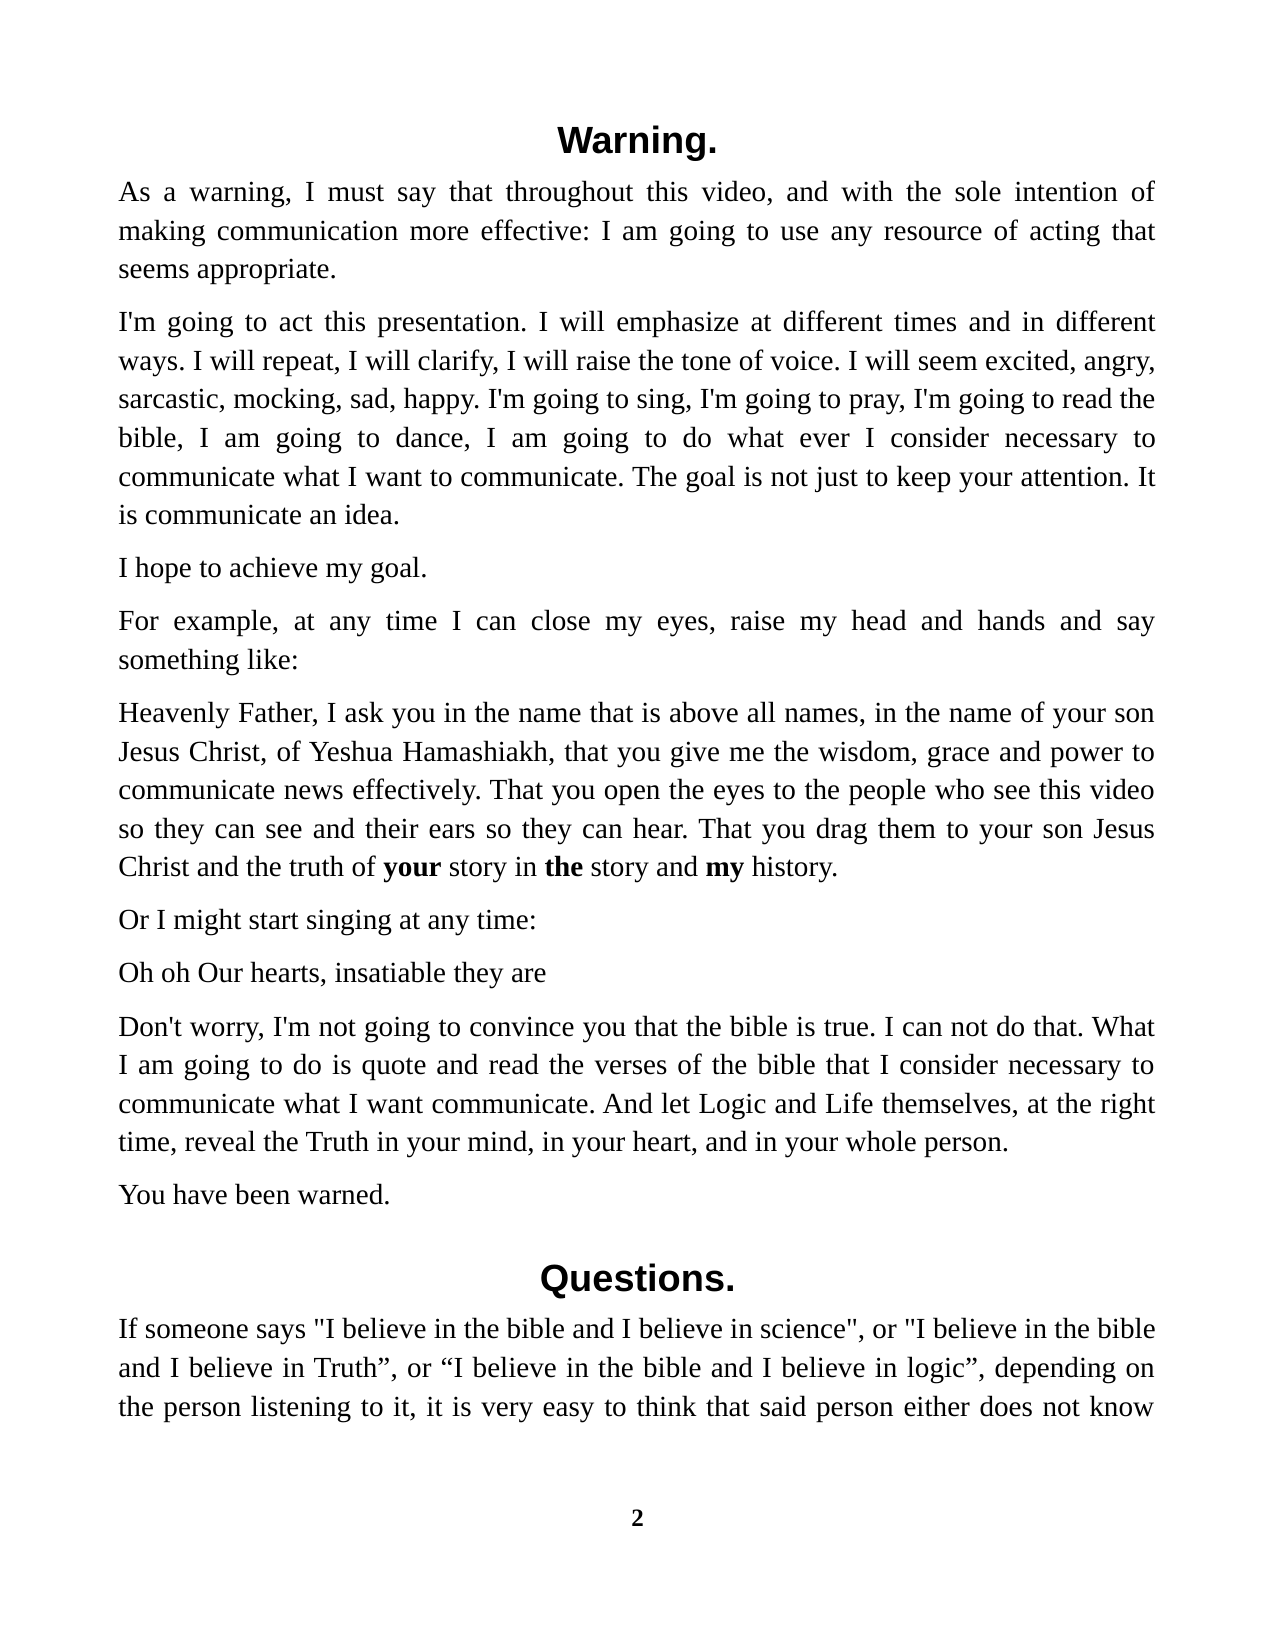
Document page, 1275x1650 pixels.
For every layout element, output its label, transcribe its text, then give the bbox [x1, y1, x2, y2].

subtitle Questions. [118, 1256, 1157, 1299]
text As a warning, I must say that throughout this video, and with the sole intention of making communication more effective: I am going to use any resource of acting that seems appropriate. [118, 174, 1157, 285]
text Don't worry, I'm not going to convince you that the bible is true. I can not do that. What I am going to do is quote and read the verses of the bible that I consider necessary to communicate what I want communicate. And let Logic and Life themselves, at the right time, reveal the Truth in your mind, in your heart, and in your whole person. [118, 1009, 1157, 1158]
text Or I might start singing at any time: [118, 902, 1157, 936]
subtitle Warning. [118, 118, 1157, 162]
text Oh oh Our hearts, insatiable they are [118, 956, 1157, 989]
text You have been warned. [118, 1177, 1157, 1211]
text Heavenly Father, I ask you in the name that is above all names, in the name of your son Jesus Christ, of Yeshua Hamashiakh, that you give me the wisdom, grace and power to communicate news effectively. That you open the eyes to the people who see this video so they can see and their ears so they can hear. That you drag them to your son Jesus Christ and the truth of your story in the story and my history. [118, 695, 1157, 883]
text For example, at any time I can close my eyes, raise my head and hands and say something like: [118, 603, 1157, 676]
text I'm going to act this presentation. I will emphasize at different times and in different ways. I will repeat, I will clarify, I will raise the tone of voice. I will seem excited, angry, sarcastic, mocking, sad, happy. I'm going to sing, I'm going to pray, I'm going to read the bible, I am going to dance, I am going to do what ever I consider necessary to communicate what I want to communicate. The goal is not just to keep your attention. It is communicate an idea. [118, 304, 1157, 531]
text If someone says "I believe in the bible and I believe in science", or "I believe in the bible and I believe in Truth”, or “I believe in the bible and I believe in logic”, depending on the person listening to it, it is very easy to think that said person either does not know [118, 1312, 1157, 1422]
text I hope to achieve my goal. [118, 550, 1157, 584]
